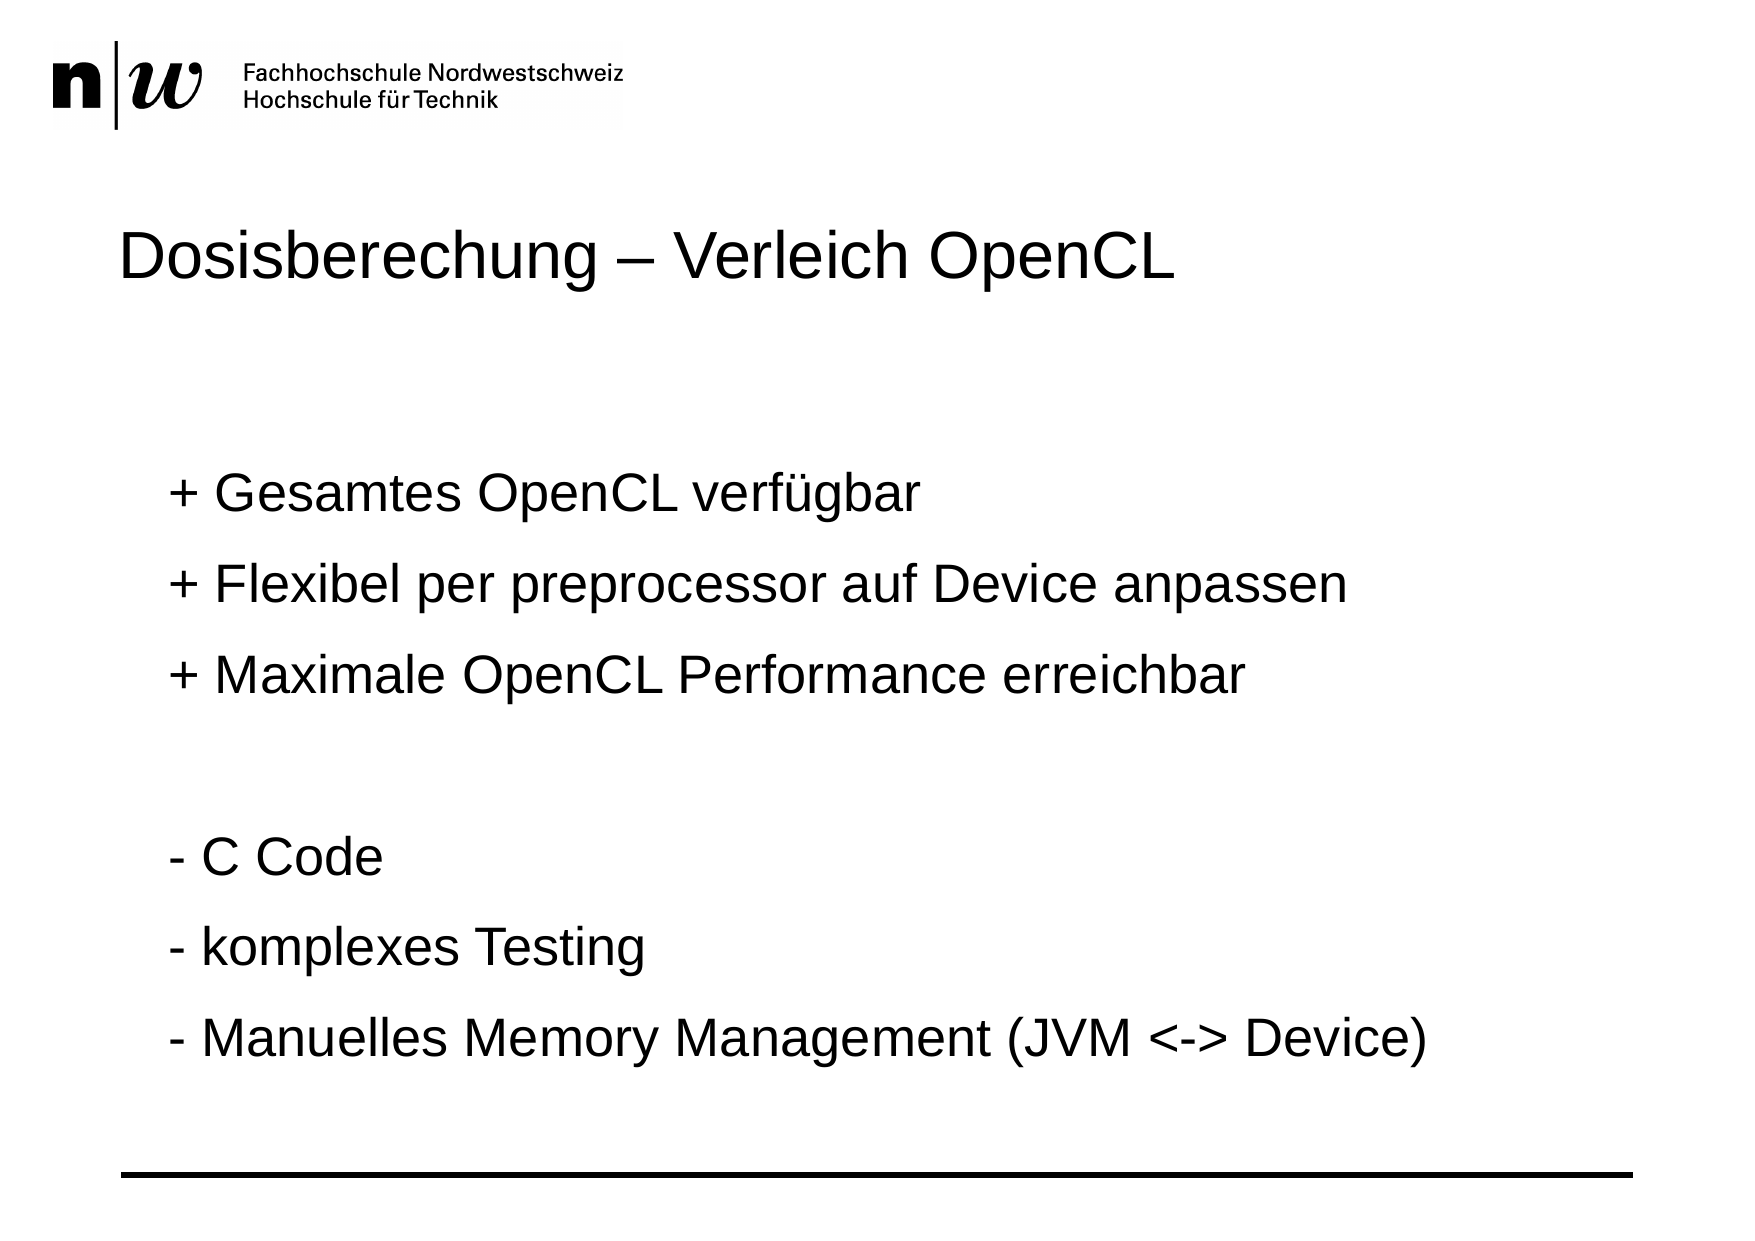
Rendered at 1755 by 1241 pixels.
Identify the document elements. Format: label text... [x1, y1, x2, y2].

picture [53, 41, 623, 130]
text_box + Gesamtes OpenCL verfügbar + Flexibel per preprocessor auf Device anpassen + Maximale OpenCL Performance erreichbar - C Code - komplexes Testing - Manuelles Memory Management (JVM <-> Device) [118, 425, 1630, 1146]
text_box Dosisberechung – Verleich OpenCL [118, 212, 1606, 296]
